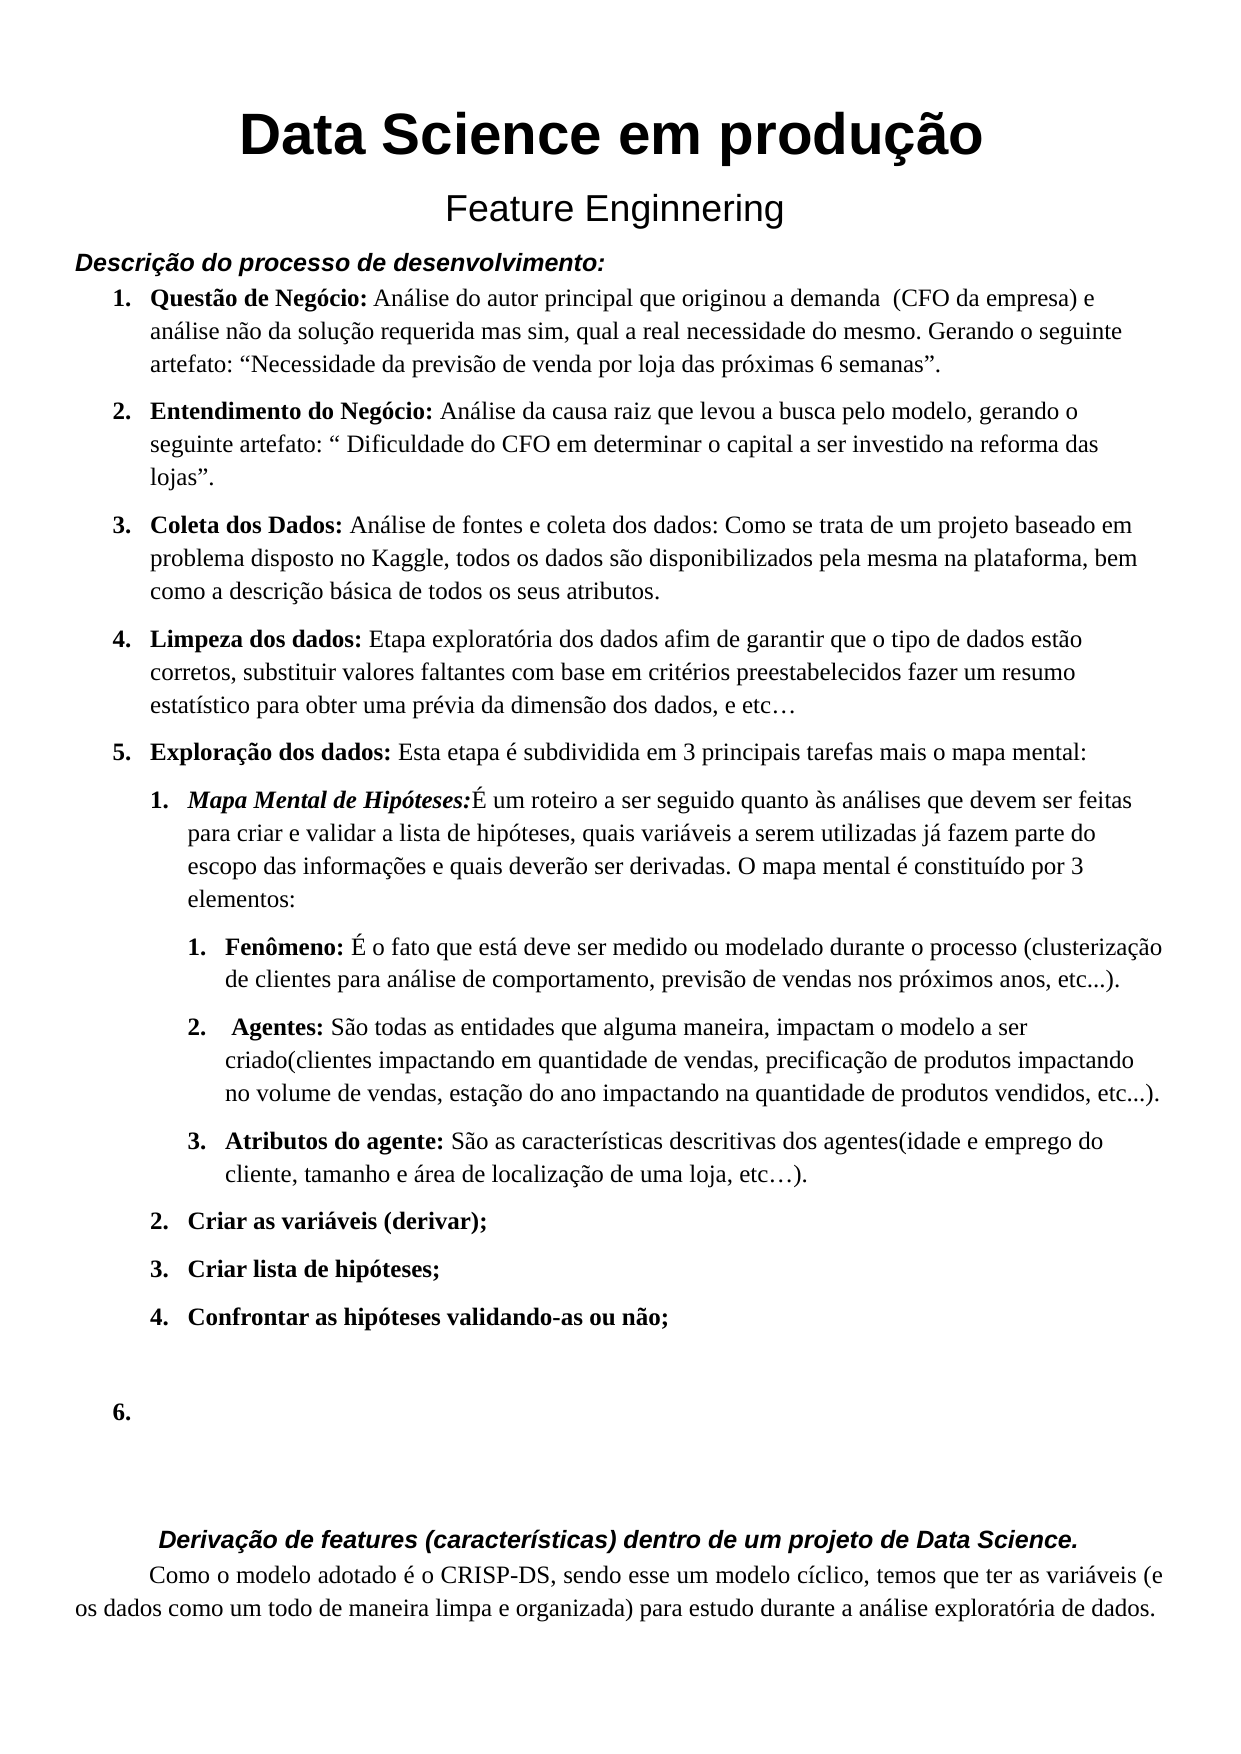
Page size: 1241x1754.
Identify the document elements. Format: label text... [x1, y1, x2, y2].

subtitle Feature Enginnering [75, 186, 1165, 229]
list Exploração dos dados: Esta etapa é subdividida em 3 principais tarefas mais o mapa mental: [112, 737, 1165, 766]
text Como o modelo adotado é o CRISP-DS, sendo esse um modelo cíclico, temos que ter as variáveis (e os dados como um todo de maneira limpa e organizada) para estudo durante a análise exploratória de dados. [75, 1560, 1165, 1622]
list Coleta dos Dados: Análise de fontes e coleta dos dados: Como se trata de um projeto baseado em problema disposto no Kaggle, todos os dados são disponibilizados pela mesma na plataforma, bem como a descrição básica de todos os seus atributos. [112, 510, 1165, 605]
list Entendimento do Negócio: Análise da causa raiz que levou a busca pelo modelo, gerando o seguinte artefato: “ Dificuldade do CFO em determinar o capital a ser investido na reforma das lojas”. [112, 396, 1165, 491]
list Criar lista de hipóteses; [150, 1254, 1165, 1283]
list Atributos do agente: São as características descritivas dos agentes(idade e emprego do cliente, tamanho e área de localização de uma loja, etc…). [187, 1126, 1165, 1188]
list Mapa Mental de Hipóteses:É um roteiro a ser seguido quanto às análises que devem ser feitas para criar e validar a lista de hipóteses, quais variáveis a serem utilizadas já fazem parte do escopo das informações e quais deverão ser derivadas. O mapa mental é constituído por 3 elementos: [150, 785, 1165, 913]
title Data Science em produção [75, 100, 1165, 167]
subtitle Derivação de features (características) dentro de um projeto de Data Science. [75, 1525, 1165, 1554]
list Fenômeno: É o fato que está deve ser medido ou modelado durante o processo (clusterização de clientes para análise de comportamento, previsão de vendas nos próximos anos, etc...). [187, 932, 1165, 993]
list Agentes: São todas as entidades que alguma maneira, impactam o modelo a ser criado(clientes impactando em quantidade de vendas, precificação de produtos impactando no volume de vendas, estação do ano impactando na quantidade de produtos vendidos, etc...). [187, 1012, 1165, 1107]
list Questão de Negócio: Análise do autor principal que originou a demanda (CFO da empresa) e análise não da solução requerida mas sim, qual a real necessidade do mesmo. Gerando o seguinte artefato: “Necessidade da previsão de venda por loja das próximas 6 semanas”. [112, 283, 1165, 377]
list Criar as variáveis (derivar); [150, 1206, 1165, 1235]
list Confrontar as hipóteses validando-as ou não; [150, 1302, 1165, 1330]
subtitle Descrição do processo de desenvolvimento: [75, 248, 1165, 276]
list Limpeza dos dados: Etapa exploratória dos dados afim de garantir que o tipo de dados estão corretos, substituir valores faltantes com base em critérios preestabelecidos fazer um resumo estatístico para obter uma prévia da dimensão dos dados, e etc… [112, 624, 1165, 718]
